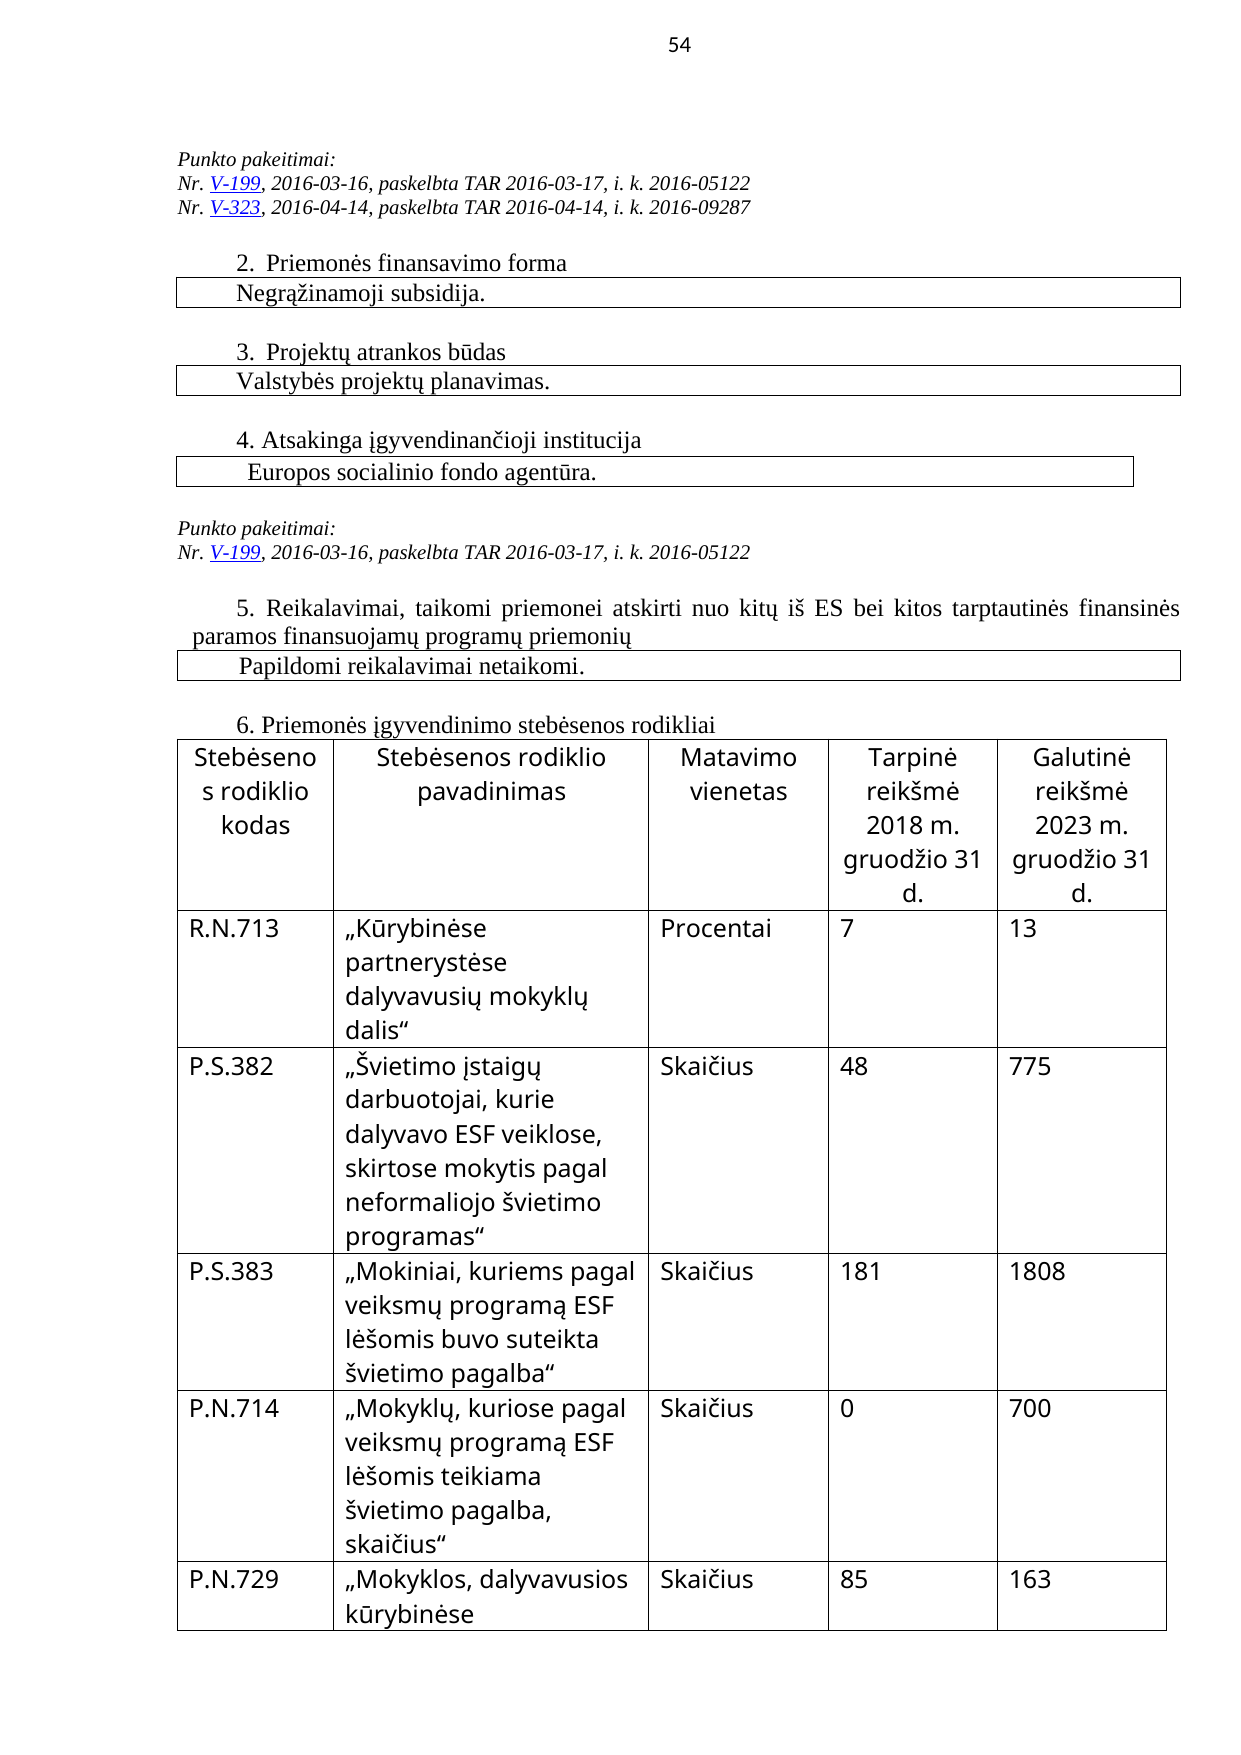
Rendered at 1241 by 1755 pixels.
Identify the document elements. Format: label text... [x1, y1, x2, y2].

table_header Stebėsenos rodiklio kodas [178, 740, 333, 910]
table_cell „Švietimo įstaigų darbuotojai, kurie dalyvavo ESF veiklose, skirtose mokytis pagal neformaliojo švietimo programas“ [334, 1048, 648, 1252]
text Nr. V-199, 2016-03-16, paskelbta TAR 2016-03-17, i. k. 2016-05122 [177, 171, 1181, 195]
table_header Matavimo vienetas [649, 740, 828, 910]
table_cell 1808 [998, 1254, 1166, 1390]
table_cell „Mokiniai, kuriems pagal veiksmų programą ESF lėšomis buvo suteikta švietimo pagalba“ [334, 1254, 648, 1390]
table_cell 85 [829, 1562, 997, 1630]
table_cell 700 [998, 1391, 1166, 1561]
table_cell „Mokyklos, dalyvavusios kūrybinėse [334, 1562, 648, 1630]
table_header Negrąžinamoji subsidija. [177, 278, 1180, 307]
table_cell Skaičius [649, 1562, 828, 1630]
table_cell 48 [829, 1048, 997, 1252]
table_cell 0 [829, 1391, 997, 1561]
table_cell „Kūrybinėse partnerystėse dalyvavusių mokyklų dalis“ [334, 911, 648, 1047]
table_cell Skaičius [649, 1391, 828, 1561]
table_cell P.S.382 [178, 1048, 333, 1252]
table_cell Procentai [649, 911, 828, 1047]
text Nr. V-323, 2016-04-14, paskelbta TAR 2016-04-14, i. k. 2016-09287 [177, 195, 1181, 219]
table_cell P.S.383 [178, 1254, 333, 1390]
table_cell P.N.714 [178, 1391, 333, 1561]
table_cell Skaičius [649, 1254, 828, 1390]
table_header Galutinė reikšmė 2023 m. gruodžio 31 d. [998, 740, 1166, 910]
table_cell R.N.713 [178, 911, 333, 1047]
table_header Papildomi reikalavimai netaikomi. [178, 651, 1180, 680]
text 5. Reikalavimai, taikomi priemonei atskirti nuo kitų iš ES bei kitos tarptautinės finansinės paramos finansuojamų programų priemonių [192, 593, 1181, 650]
text 2. Priemonės finansavimo forma [236, 248, 1181, 277]
text Punkto pakeitimai: [177, 147, 1181, 171]
table_header Valstybės projektų planavimas. [177, 366, 1180, 395]
table_cell Skaičius [649, 1048, 828, 1252]
text 6. Priemonės įgyvendinimo stebėsenos rodikliai [192, 710, 1181, 738]
table_cell P.N.729 [178, 1562, 333, 1630]
table_cell 775 [998, 1048, 1166, 1252]
text Nr. V-199, 2016-03-16, paskelbta TAR 2016-03-17, i. k. 2016-05122 [177, 540, 1181, 564]
table_header Stebėsenos rodiklio pavadinimas [334, 740, 648, 910]
table_header Europos socialinio fondo agentūra. [177, 457, 1133, 486]
table_cell 163 [998, 1562, 1166, 1630]
text Punkto pakeitimai: [177, 516, 1181, 540]
table_cell 13 [998, 911, 1166, 1047]
text 4. Atsakinga įgyvendinančioji institucija [236, 425, 1181, 454]
table_cell 7 [829, 911, 997, 1047]
table_header Tarpinė reikšmė 2018 m. gruodžio 31 d. [829, 740, 997, 910]
table_cell „Mokyklų, kuriose pagal veiksmų programą ESF lėšomis teikiama švietimo pagalba, skaičius“ [334, 1391, 648, 1561]
text 3. Projektų atrankos būdas [236, 337, 1181, 365]
table_cell 181 [829, 1254, 997, 1390]
